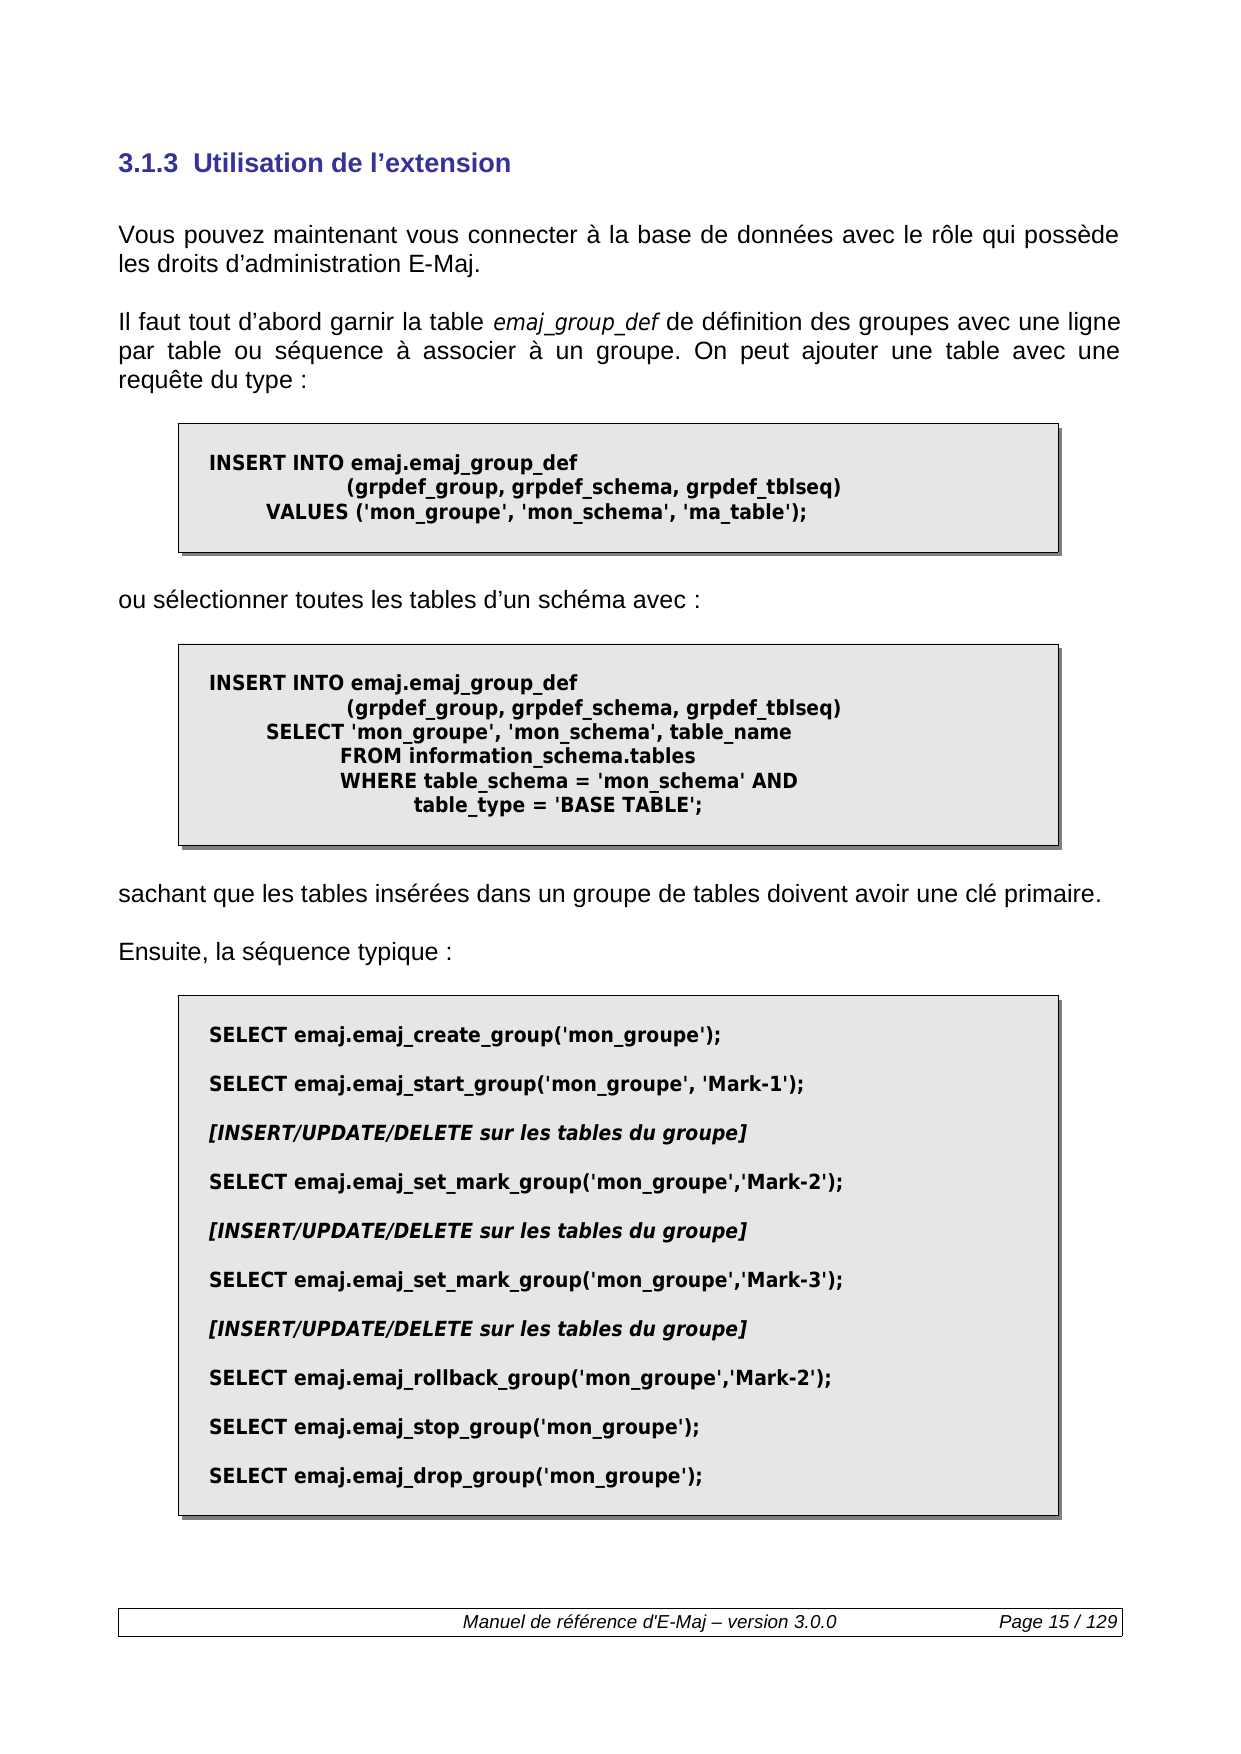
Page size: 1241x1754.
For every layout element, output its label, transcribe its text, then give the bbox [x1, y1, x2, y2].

text SELECT emaj.emaj_start_group('mon_groupe', 'Mark-1'); [179, 1069, 1058, 1093]
text Ensuite, la séquence typique : [118, 937, 1122, 966]
text [INSERT/UPDATE/DELETE sur les tables du groupe] [179, 1314, 1058, 1338]
text Vous pouvez maintenant vous connecter à la base de données avec le rôle qui possède les droits d’administration E-Maj. [118, 220, 1122, 278]
text SELECT emaj.emaj_stop_group('mon_groupe'); [179, 1412, 1058, 1436]
text SELECT emaj.emaj_set_mark_group('mon_groupe','Mark-2'); [179, 1167, 1058, 1191]
text SELECT emaj.emaj_set_mark_group('mon_groupe','Mark-3'); [179, 1265, 1058, 1289]
text INSERT INTO emaj.emaj_group_def (grpdef_group, grpdef_schema, grpdef_tblseq) SELECT 'mon_groupe', 'mon_schema', table_name FROM information_schema.tables WHERE table_schema = 'mon_schema' AND table_type = 'BASE TABLE'; [179, 668, 1058, 845]
subtitle Utilisation de l’extension [118, 147, 1122, 178]
text INSERT INTO emaj.emaj_group_def (grpdef_group, grpdef_schema, grpdef_tblseq) VALUES ('mon_groupe', 'mon_schema', 'ma_table'); [179, 448, 1058, 521]
text SELECT emaj.emaj_drop_group('mon_groupe'); [179, 1461, 1058, 1485]
text Il faut tout d’abord garnir la table emaj_group_def de définition des groupes avec une ligne par table ou séquence à associer à un groupe. On peut ajouter une table avec une requête du type : [118, 307, 1122, 394]
text ou sélectionner toutes les tables d’un schéma avec : [118, 585, 1122, 614]
text SELECT emaj.emaj_create_group('mon_groupe'); [179, 1020, 1058, 1044]
text sachant que les tables insérées dans un groupe de tables doivent avoir une clé primaire. [118, 879, 1122, 908]
text SELECT emaj.emaj_rollback_group('mon_groupe','Mark-2'); [179, 1363, 1058, 1387]
text [INSERT/UPDATE/DELETE sur les tables du groupe] [179, 1118, 1058, 1142]
text [INSERT/UPDATE/DELETE sur les tables du groupe] [179, 1216, 1058, 1240]
